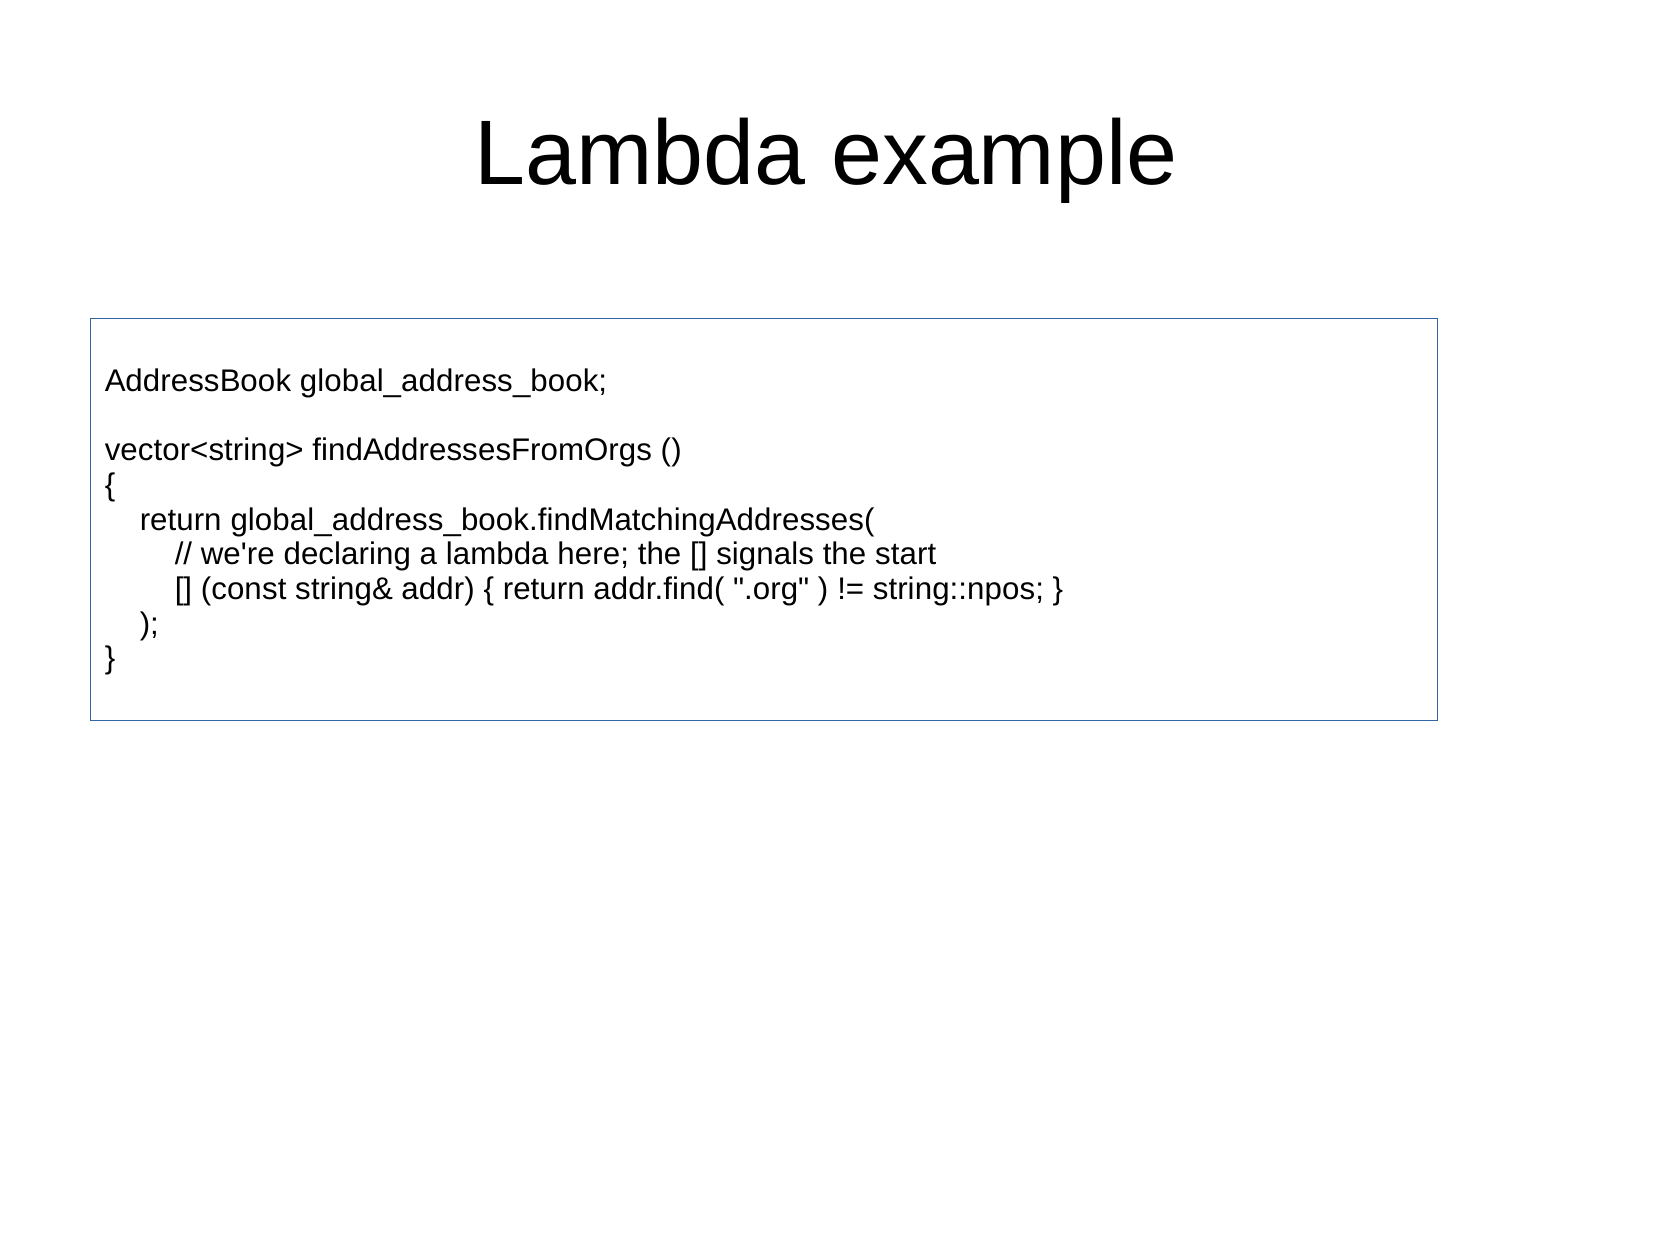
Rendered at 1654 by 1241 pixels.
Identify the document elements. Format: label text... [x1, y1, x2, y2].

text_box AddressBook global_address_book; vector<string> findAddressesFromOrgs () { return global_address_book.findMatchingAddresses( // we're declaring a lambda here; the [] signals the start [] (const string& addr) { return addr.find( ".org" ) != string::npos; } ); } [90, 318, 1438, 721]
title Lambda example [82, 49, 1571, 257]
